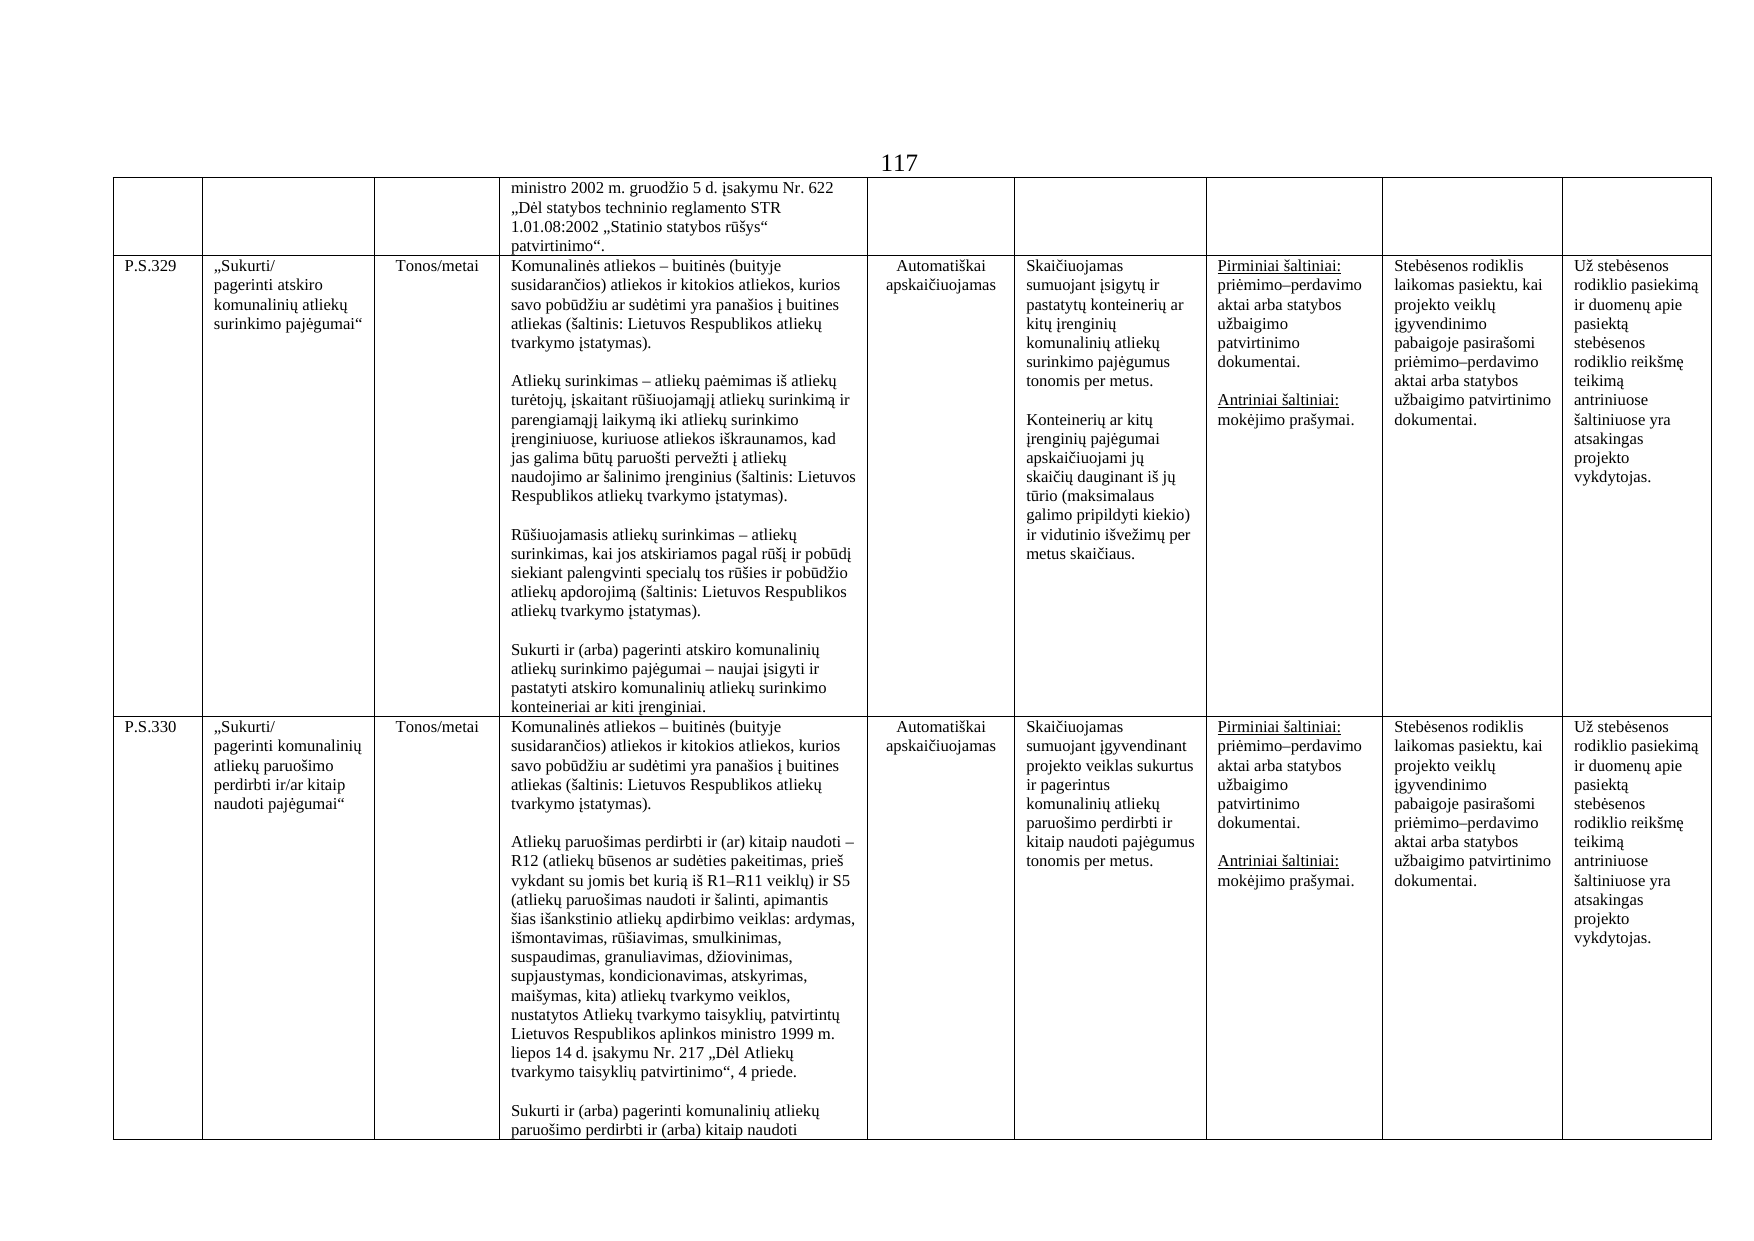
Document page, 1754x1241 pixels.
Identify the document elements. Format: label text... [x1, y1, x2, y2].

table_cell Stebėsenos rodiklis laikomas pasiektu, kai projekto veiklų įgyvendinimo pabaigoje pasirašomi priėmimo–perdavimo aktai arba statybos užbaigimo patvirtinimo dokumentai. [1383, 256, 1562, 716]
table_cell [1563, 178, 1711, 255]
table_cell [375, 178, 499, 255]
table_cell Komunalinės atliekos – buitinės (buityje susidarančios) atliekos ir kitokios atliekos, kurios savo pobūdžiu ar sudėtimi yra panašios į buitines atliekas (šaltinis: Lietuvos Respublikos atliekų tvarkymo įstatymas). Atliekų surinkimas – atliekų paėmimas iš atliekų turėtojų, įskaitant rūšiuojamąjį atliekų surinkimą ir parengiamąjį laikymą iki atliekų surinkimo įrenginiuose, kuriuose atliekos iškraunamos, kad jas galima būtų paruošti pervežti į atliekų naudojimo ar šalinimo įrenginius (šaltinis: Lietuvos Respublikos atliekų tvarkymo įstatymas). Rūšiuojamasis atliekų surinkimas – atliekų surinkimas, kai jos atskiriamos pagal rūšį ir pobūdį siekiant palengvinti specialų tos rūšies ir pobūdžio atliekų apdorojimą (šaltinis: Lietuvos Respublikos atliekų tvarkymo įstatymas). Sukurti ir (arba) pagerinti atskiro komunalinių atliekų surinkimo pajėgumai – naujai įsigyti ir pastatyti atskiro komunalinių atliekų surinkimo konteineriai ar kiti įrenginiai. [500, 256, 867, 716]
table_cell Tonos/metai [375, 256, 499, 716]
table_cell [203, 178, 374, 255]
table_cell Skaičiuojamas sumuojant įgyvendinant projekto veiklas sukurtus ir pagerintus komunalinių atliekų paruošimo perdirbti ir kitaip naudoti pajėgumus tonomis per metus. [1015, 717, 1206, 1139]
table_cell Stebėsenos rodiklis laikomas pasiektu, kai projekto veiklų įgyvendinimo pabaigoje pasirašomi priėmimo–perdavimo aktai arba statybos užbaigimo patvirtinimo dokumentai. [1383, 717, 1562, 1139]
table_cell [1015, 178, 1206, 255]
table_cell P.S.330 [114, 717, 202, 1139]
table_cell „Sukurti/ pagerinti atskiro komunalinių atliekų surinkimo pajėgumai“ [203, 256, 374, 716]
table_cell ministro 2002 m. gruodžio 5 d. įsakymu Nr. 622 „Dėl statybos techninio reglamento STR 1.01.08:2002 „Statinio statybos rūšys“ patvirtinimo“. [500, 178, 867, 255]
table_cell [114, 178, 202, 255]
table_cell Automatiškai apskaičiuojamas [868, 256, 1014, 716]
table_cell Pirminiai šaltiniai: priėmimo–perdavimo aktai arba statybos užbaigimo patvirtinimo dokumentai. Antriniai šaltiniai: mokėjimo prašymai. [1207, 717, 1382, 1139]
table_cell Pirminiai šaltiniai: priėmimo–perdavimo aktai arba statybos užbaigimo patvirtinimo dokumentai. Antriniai šaltiniai: mokėjimo prašymai. [1207, 256, 1382, 716]
table_cell P.S.329 [114, 256, 202, 716]
table_cell Automatiškai apskaičiuojamas [868, 717, 1014, 1139]
table_cell [1383, 178, 1562, 255]
table_cell Už stebėsenos rodiklio pasiekimą ir duomenų apie pasiektą stebėsenos rodiklio reikšmę teikimą antriniuose šaltiniuose yra atsakingas projekto vykdytojas. [1563, 717, 1711, 1139]
table_cell „Sukurti/ pagerinti komunalinių atliekų paruošimo perdirbti ir/ar kitaip naudoti pajėgumai“ [203, 717, 374, 1139]
table_cell [1207, 178, 1382, 255]
table_cell Tonos/metai [375, 717, 499, 1139]
table_cell [868, 178, 1014, 255]
table_cell Komunalinės atliekos – buitinės (buityje susidarančios) atliekos ir kitokios atliekos, kurios savo pobūdžiu ar sudėtimi yra panašios į buitines atliekas (šaltinis: Lietuvos Respublikos atliekų tvarkymo įstatymas). Atliekų paruošimas perdirbti ir (ar) kitaip naudoti – R12 (atliekų būsenos ar sudėties pakeitimas, prieš vykdant su jomis bet kurią iš R1–R11 veiklų) ir S5 (atliekų paruošimas naudoti ir šalinti, apimantis šias išankstinio atliekų apdirbimo veiklas: ardymas, išmontavimas, rūšiavimas, smulkinimas, suspaudimas, granuliavimas, džiovinimas, supjaustymas, kondicionavimas, atskyrimas, maišymas, kita) atliekų tvarkymo veiklos, nustatytos Atliekų tvarkymo taisyklių, patvirtintų Lietuvos Respublikos aplinkos ministro 1999 m. liepos 14 d. įsakymu Nr. 217 „Dėl Atliekų tvarkymo taisyklių patvirtinimo“, 4 priede. Sukurti ir (arba) pagerinti komunalinių atliekų paruošimo perdirbti ir (arba) kitaip naudoti [500, 717, 867, 1139]
table_cell Skaičiuojamas sumuojant įsigytų ir pastatytų konteinerių ar kitų įrenginių komunalinių atliekų surinkimo pajėgumus tonomis per metus. Konteinerių ar kitų įrenginių pajėgumai apskaičiuojami jų skaičių dauginant iš jų tūrio (maksimalaus galimo pripildyti kiekio) ir vidutinio išvežimų per metus skaičiaus. [1015, 256, 1206, 716]
table_cell Už stebėsenos rodiklio pasiekimą ir duomenų apie pasiektą stebėsenos rodiklio reikšmę teikimą antriniuose šaltiniuose yra atsakingas projekto vykdytojas. [1563, 256, 1711, 716]
